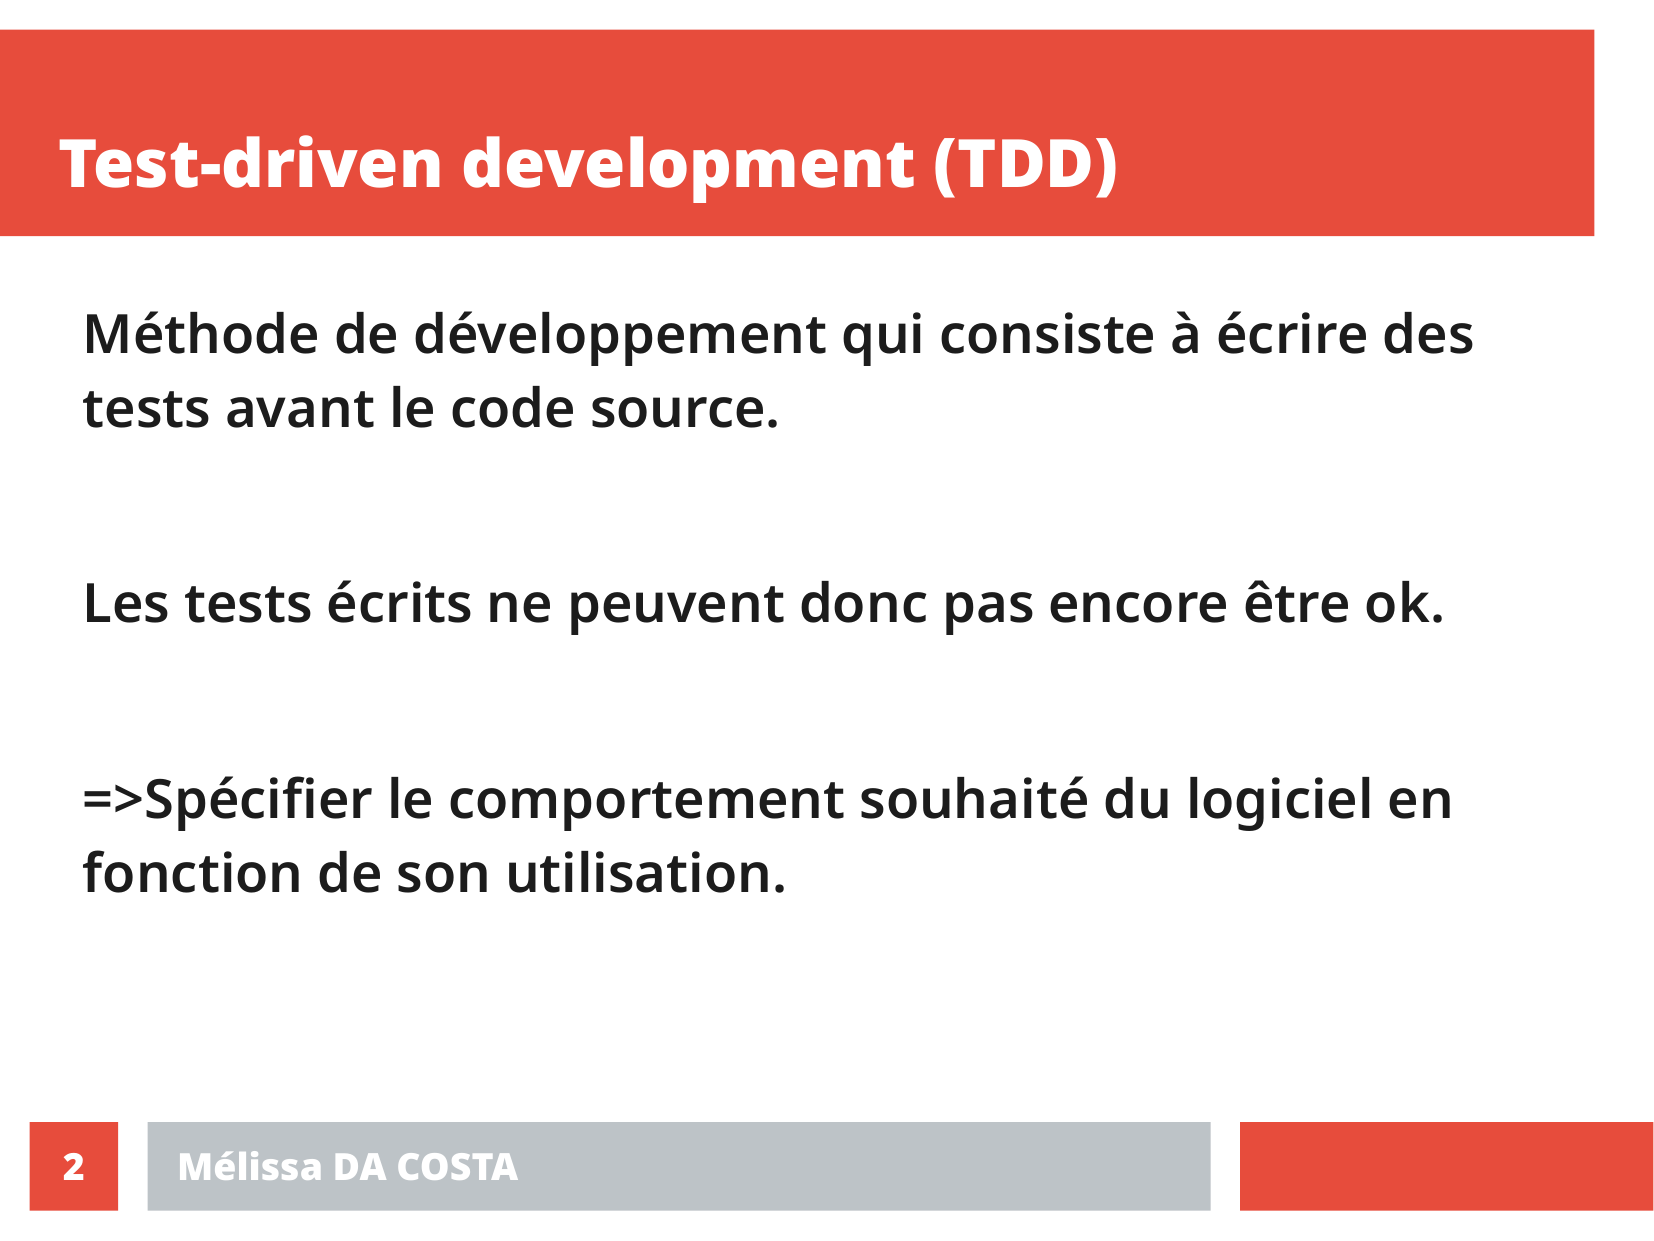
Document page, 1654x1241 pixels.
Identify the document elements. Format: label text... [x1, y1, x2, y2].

title Test-driven development (TDD) [59, 59, 1595, 207]
list Méthode de développement qui consiste à écrire des tests avant le code source. Les tests écrits ne peuvent donc pas encore être ok. =>Spécifier le comportement souhaité du logiciel en fonction de son utilisation. [82, 295, 1571, 1063]
